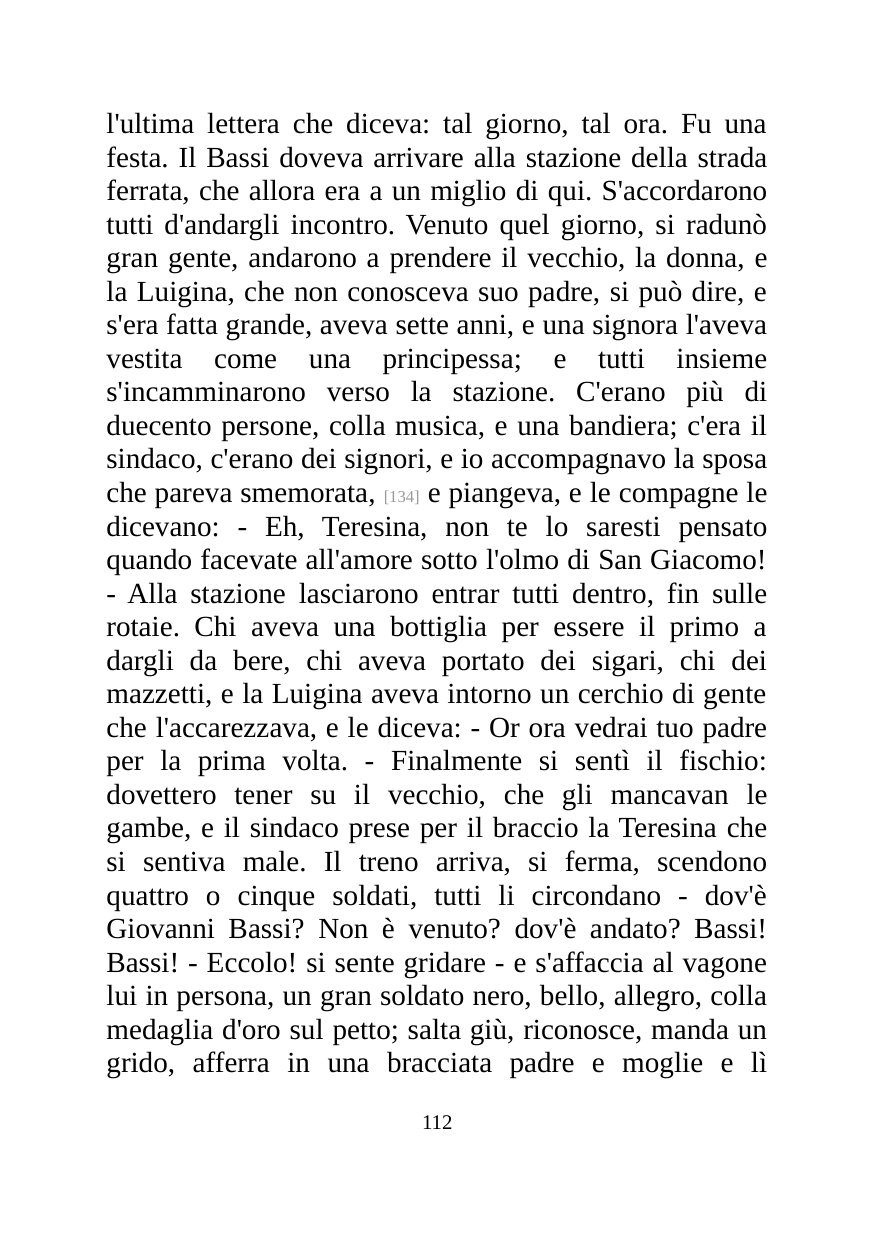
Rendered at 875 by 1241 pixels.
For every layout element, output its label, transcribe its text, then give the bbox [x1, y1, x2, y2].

text l'ultima lettera che diceva: tal giorno, tal ora. Fu una festa. Il Bassi doveva arrivare alla stazione della strada ferrata, che allora era a un miglio di qui. S'accordarono tutti d'andargli incontro. Venuto quel giorno, si radunò gran gente, andarono a prendere il vecchio, la donna, e la Luigina, che non conosceva suo padre, si può dire, e s'era fatta grande, aveva sette anni, e una signora l'aveva vestita come una principessa; e tutti insieme s'incamminarono verso la stazione. C'erano più di duecento persone, colla musica, e una bandiera; c'era il sindaco, c'erano dei signori, e io accompagnavo la sposa che pareva smemorata, [134] e piangeva, e le compagne le dicevano: - Eh, Teresina, non te lo saresti pensato quando facevate all'amore sotto l'olmo di San Giacomo! - Alla stazione lasciarono entrar tutti dentro, fin sulle rotaie. Chi aveva una bottiglia per essere il primo a dargli da bere, chi aveva portato dei sigari, chi dei mazzetti, e la Luigina aveva intorno un cerchio di gente che l'accarezzava, e le diceva: - Or ora vedrai tuo padre per la prima volta. - Finalmente si sentì il fischio: dovettero tener su il vecchio, che gli mancavan le gambe, e il sindaco prese per il braccio la Teresina che si sentiva male. Il treno arriva, si ferma, scendono quattro o cinque soldati, tutti li circondano - dov'è Giovanni Bassi? Non è venuto? dov'è andato? Bassi! Bassi! - Eccolo! si sente gridare - e s'affaccia al vagone lui in persona, un gran soldato nero, bello, allegro, colla medaglia d'oro sul petto; salta giù, riconosce, manda un grido, afferra in una bracciata padre e moglie e lì [106, 106, 768, 1079]
